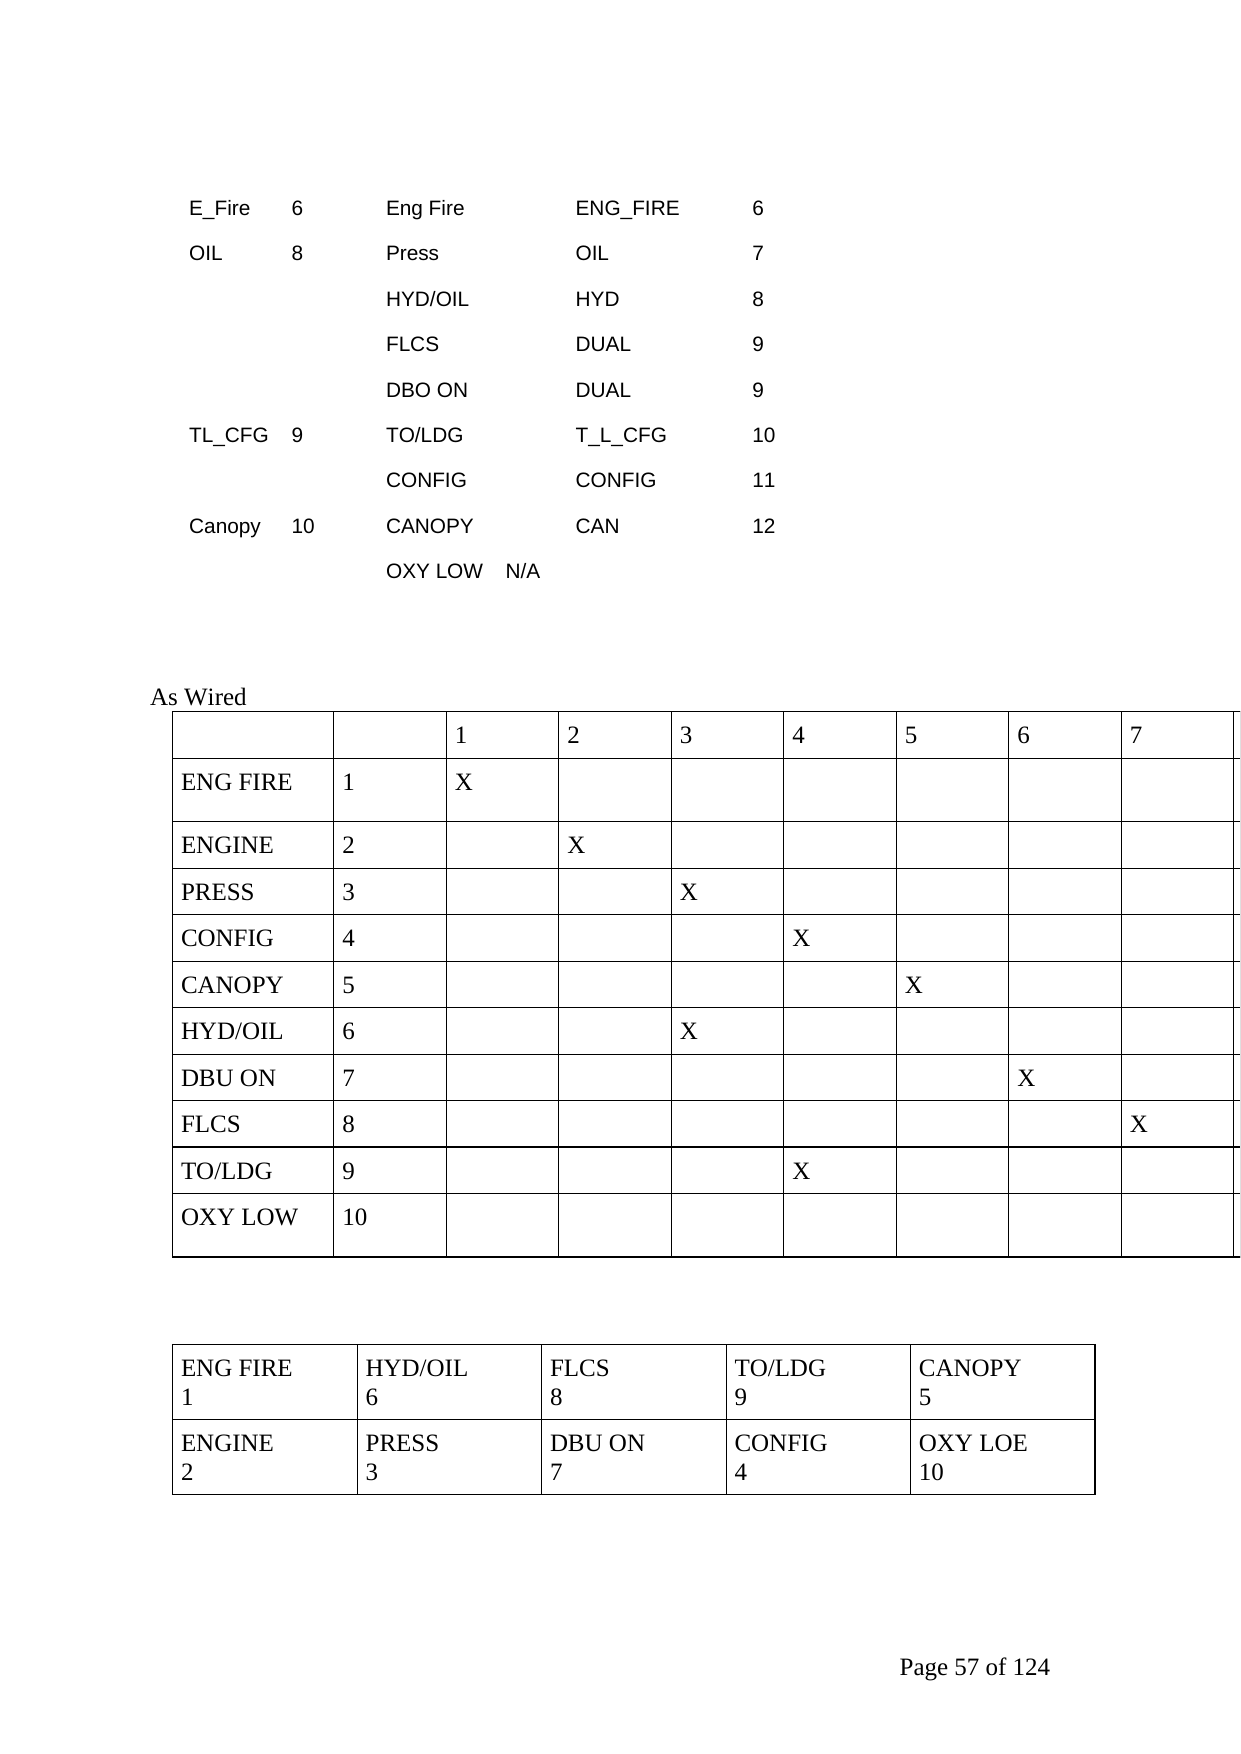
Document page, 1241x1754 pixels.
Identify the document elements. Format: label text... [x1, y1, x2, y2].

table_cell 8 [283, 233, 377, 278]
table_cell TO/LDG [173, 1148, 333, 1193]
text As Wired [150, 682, 1090, 711]
table_cell [181, 324, 283, 369]
table_cell Eng Fire [378, 188, 497, 233]
table_cell [1009, 822, 1121, 868]
table_cell [1122, 962, 1233, 1007]
table_cell [559, 869, 671, 914]
table_cell [1009, 759, 1121, 821]
table_cell [1009, 1194, 1121, 1256]
table_header 5 [897, 712, 1008, 758]
table_cell [784, 962, 896, 1007]
table_cell [784, 1101, 896, 1146]
table_cell 5 [334, 962, 446, 1007]
table_cell TO/LDG [378, 415, 497, 460]
table_cell [497, 278, 567, 324]
table_cell 6 [283, 188, 377, 233]
table_cell OXY LOW [378, 551, 497, 596]
table_cell [784, 759, 896, 821]
table_cell [1009, 915, 1121, 961]
table_cell CANOPY [378, 505, 497, 551]
table_cell [497, 188, 567, 233]
table_header CANOPY 5 [911, 1345, 1094, 1419]
table_cell 7 [744, 233, 789, 278]
table_cell [181, 369, 283, 414]
table_cell [447, 1194, 558, 1256]
table_cell CONFIG [567, 460, 744, 505]
table_cell ENGINE 2 [173, 1420, 357, 1494]
table_cell [181, 460, 283, 505]
table_header [334, 712, 446, 758]
table_cell N/A [497, 551, 567, 596]
table_cell [1234, 822, 1240, 868]
table_cell CONFIG 4 [727, 1420, 910, 1494]
table_header TO/LDG 9 [727, 1345, 910, 1419]
table_cell [447, 915, 558, 961]
table_cell 9 [334, 1148, 446, 1193]
table_cell 6 [334, 1008, 446, 1053]
table_cell X [672, 1008, 783, 1053]
table_cell [672, 1101, 783, 1146]
table_cell [1122, 822, 1233, 868]
table_cell 1 [334, 759, 446, 821]
table_cell [897, 869, 1008, 914]
table_cell [497, 369, 567, 414]
table_cell 9 [283, 415, 377, 460]
table_cell 7 [334, 1055, 446, 1100]
table_cell [897, 1101, 1008, 1146]
table_cell [497, 415, 567, 460]
table_cell [1122, 759, 1233, 821]
table_cell [897, 822, 1008, 868]
table_header FLCS 8 [542, 1345, 726, 1419]
table_cell [1234, 1148, 1240, 1193]
table_cell DBU ON [173, 1055, 333, 1100]
table_cell [447, 1101, 558, 1146]
table_cell T_L_CFG [567, 415, 744, 460]
table_cell [497, 324, 567, 369]
table_cell HYD/OIL [378, 278, 497, 324]
table_cell X [559, 822, 671, 868]
table_cell OIL [181, 233, 283, 278]
table_cell Press [378, 233, 497, 278]
table_cell 10 [334, 1194, 446, 1256]
table_cell [897, 1008, 1008, 1053]
table_cell [784, 1008, 896, 1053]
table_cell [1234, 962, 1240, 1007]
table_cell [1234, 1101, 1240, 1146]
table_cell [181, 551, 283, 596]
table_cell PRESS [173, 869, 333, 914]
table_cell [567, 551, 744, 596]
table_cell PRESS 3 [358, 1420, 541, 1494]
table_cell [672, 1148, 783, 1193]
table_cell X [1234, 1194, 1240, 1256]
table_cell [1122, 1194, 1233, 1256]
table_cell [1009, 1008, 1121, 1053]
table_cell [1234, 915, 1240, 961]
table_cell 2 [334, 822, 446, 868]
table_cell [672, 915, 783, 961]
table_cell [559, 1148, 671, 1193]
table_cell [1122, 869, 1233, 914]
table_cell FLCS [378, 324, 497, 369]
table_cell TL_CFG [181, 415, 283, 460]
table_cell CONFIG [173, 915, 333, 961]
table_header ENG FIRE 1 [173, 1345, 357, 1419]
table_cell ENG FIRE [173, 759, 333, 821]
table_header 8 [1234, 712, 1240, 758]
table_cell [1122, 1008, 1233, 1053]
table_cell HYD/OIL [173, 1008, 333, 1053]
table_cell [447, 962, 558, 1007]
table_cell OXY LOE 10 [911, 1420, 1094, 1494]
table_cell [559, 962, 671, 1007]
table_cell [784, 1194, 896, 1256]
table_cell [559, 1194, 671, 1256]
table_cell CONFIG [378, 460, 497, 505]
table_cell [283, 460, 377, 505]
table_cell [672, 822, 783, 868]
table_cell [181, 278, 283, 324]
table_cell [1009, 1101, 1121, 1146]
table_cell 3 [334, 869, 446, 914]
table_cell [784, 1055, 896, 1100]
table_header [173, 712, 333, 758]
table_cell 12 [744, 505, 789, 551]
table_header 3 [672, 712, 783, 758]
table_cell X [784, 915, 896, 961]
table_cell 9 [744, 369, 789, 414]
table_cell [897, 1148, 1008, 1193]
table_cell OIL [567, 233, 744, 278]
table_cell [1122, 1148, 1233, 1193]
table_cell 10 [283, 505, 377, 551]
table_cell 11 [744, 460, 789, 505]
table_cell [283, 324, 377, 369]
table_cell [559, 1008, 671, 1053]
table_header 1 [447, 712, 558, 758]
table_cell [672, 1194, 783, 1256]
table_cell HYD [567, 278, 744, 324]
table_cell [672, 962, 783, 1007]
table_cell [447, 1008, 558, 1053]
table_cell E_Fire [181, 188, 283, 233]
table_cell 10 [744, 415, 789, 460]
table_cell [447, 869, 558, 914]
table_cell 8 [334, 1101, 446, 1146]
table_cell FLCS [173, 1101, 333, 1146]
table_cell CANOPY [173, 962, 333, 1007]
table_cell [447, 1055, 558, 1100]
table_cell ENGINE [173, 822, 333, 868]
table_cell [1234, 1055, 1240, 1100]
table_header 2 [559, 712, 671, 758]
table_header 4 [784, 712, 896, 758]
table_cell [447, 822, 558, 868]
table_cell [283, 551, 377, 596]
table_cell [559, 915, 671, 961]
table_cell 9 [744, 324, 789, 369]
table_cell DUAL [567, 369, 744, 414]
table_cell ENG_FIRE [567, 188, 744, 233]
table_cell X [1009, 1055, 1121, 1100]
table_cell [897, 759, 1008, 821]
table_header 6 [1009, 712, 1121, 758]
table_cell [559, 759, 671, 821]
table_cell X [447, 759, 558, 821]
table_cell DUAL [567, 324, 744, 369]
table_cell [283, 369, 377, 414]
table_cell [1122, 915, 1233, 961]
table_cell [1009, 962, 1121, 1007]
table_cell X [784, 1148, 896, 1193]
table_cell [1234, 1008, 1240, 1053]
table_cell [744, 551, 789, 596]
table_cell [897, 1055, 1008, 1100]
table_cell [559, 1101, 671, 1146]
table_cell [1009, 869, 1121, 914]
table_cell [1234, 869, 1240, 914]
table_cell X [1122, 1101, 1233, 1146]
table_header HYD/OIL 6 [358, 1345, 541, 1419]
table_cell [897, 915, 1008, 961]
table_cell OXY LOW [173, 1194, 333, 1256]
table_cell [897, 1194, 1008, 1256]
table_cell [283, 278, 377, 324]
table_cell DBU ON 7 [542, 1420, 726, 1494]
table_header 7 [1122, 712, 1233, 758]
table_cell [497, 505, 567, 551]
table_cell Canopy [181, 505, 283, 551]
table_cell [447, 1148, 558, 1193]
table_cell [1009, 1148, 1121, 1193]
table_cell [1234, 759, 1240, 821]
table_cell DBO ON [378, 369, 497, 414]
table_cell [672, 759, 783, 821]
table_cell 8 [744, 278, 789, 324]
table_cell [497, 460, 567, 505]
table_cell [497, 233, 567, 278]
table_cell 6 [744, 188, 789, 233]
table_cell X [897, 962, 1008, 1007]
table_cell [1122, 1055, 1233, 1100]
table_cell [559, 1055, 671, 1100]
table_cell [784, 869, 896, 914]
table_cell [672, 1055, 783, 1100]
table_cell [784, 822, 896, 868]
table_cell 4 [334, 915, 446, 961]
table_cell CAN [567, 505, 744, 551]
table_cell X [672, 869, 783, 914]
